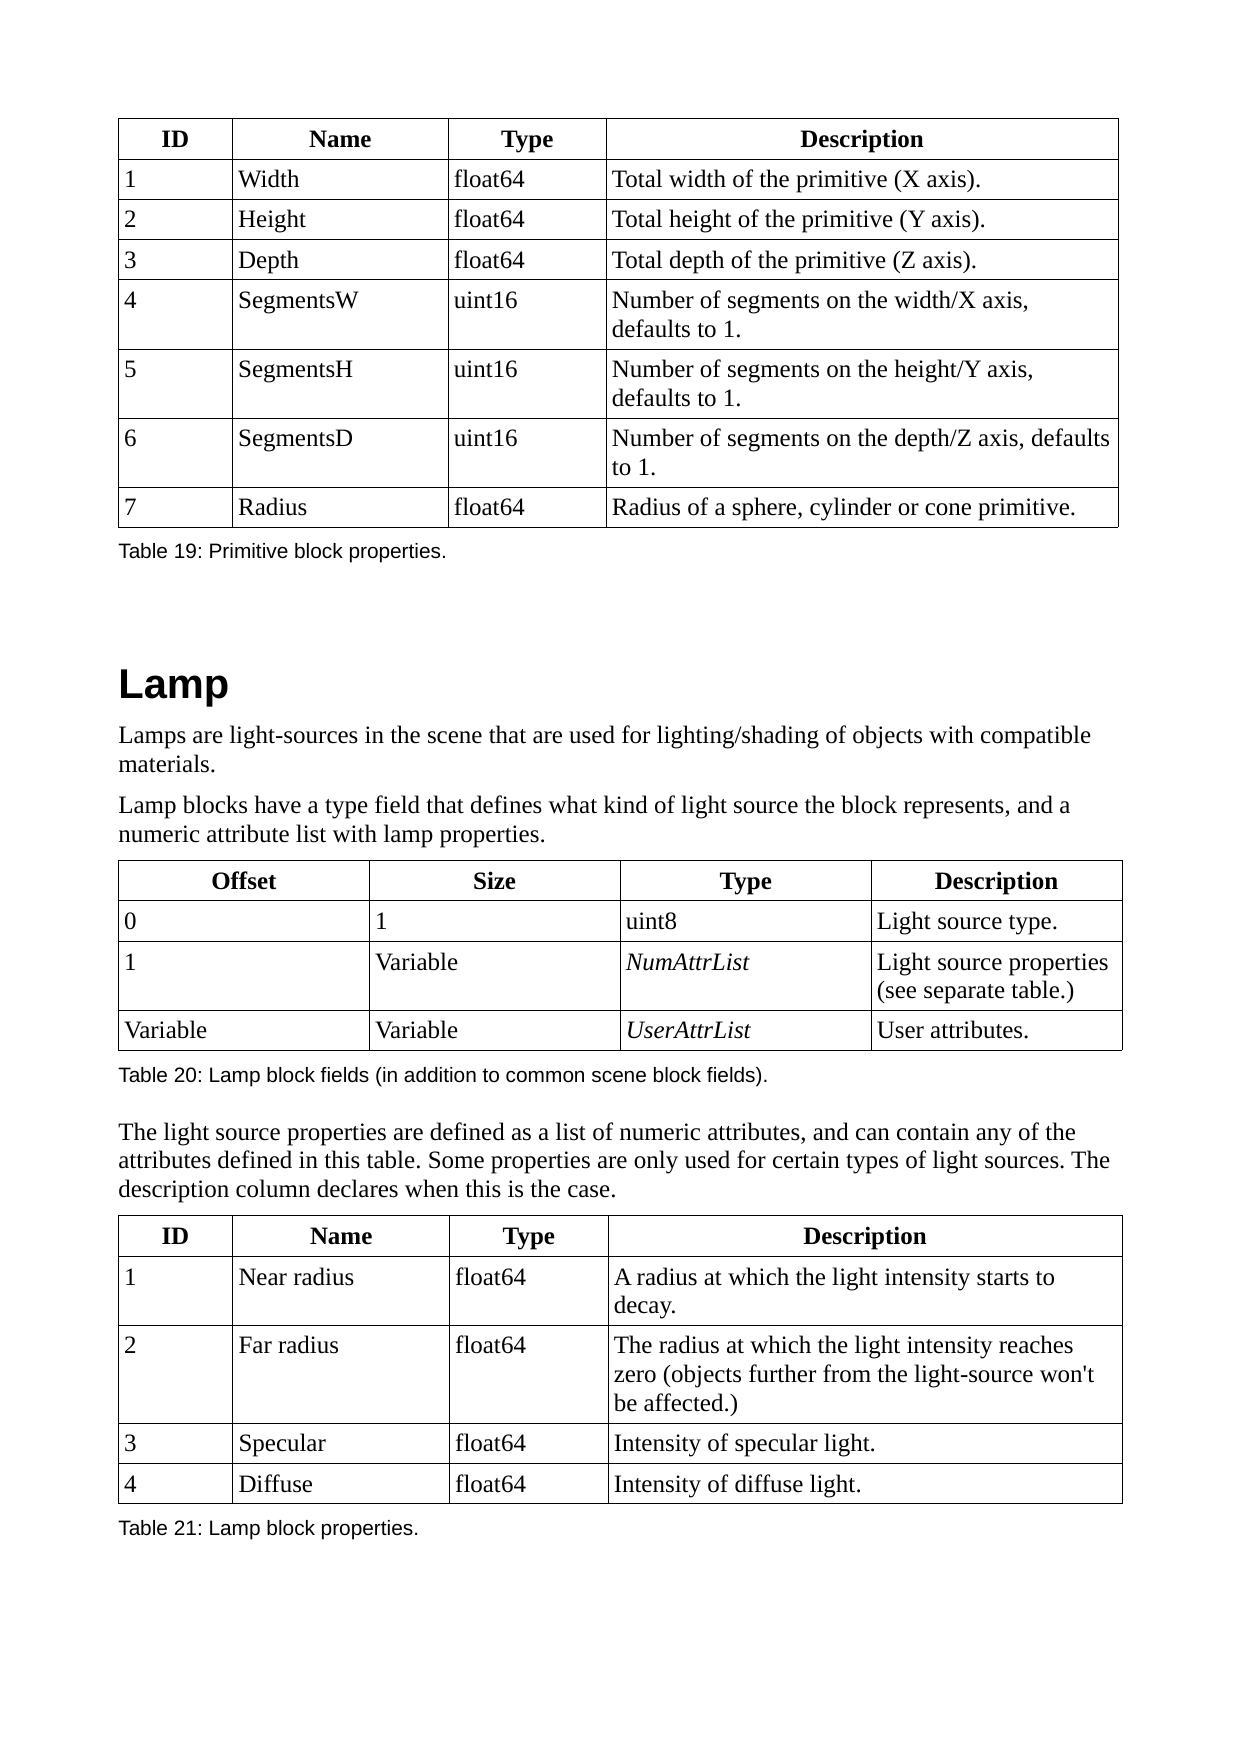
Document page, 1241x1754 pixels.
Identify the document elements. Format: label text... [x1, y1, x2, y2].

table_cell 3 [119, 240, 232, 279]
table_header ID [119, 119, 232, 158]
table_cell Number of segments on the depth/Z axis, defaults to 1. [607, 419, 1118, 487]
table_cell Light source properties (see separate table.) [872, 942, 1122, 1010]
table_header Type [449, 119, 606, 158]
table_cell User attributes. [872, 1011, 1122, 1050]
table_cell 0 [119, 901, 369, 941]
text Lamps are light-sources in the scene that are used for lighting/shading of objects with compatible materials. [118, 720, 1122, 778]
table_cell 4 [119, 280, 232, 348]
table_header Description [872, 861, 1122, 900]
text The light source properties are defined as a list of numeric attributes, and can contain any of the attributes defined in this table. Some properties are only used for certain types of light sources. The description column declares when this is the case. [118, 1117, 1122, 1203]
text Table 21: Lamp block properties. [118, 1516, 1122, 1540]
table_cell Height [233, 200, 448, 239]
table_cell Total width of the primitive (X axis). [607, 160, 1118, 199]
table_header Size [370, 861, 620, 900]
table_header Type [450, 1216, 608, 1256]
table_cell 2 [119, 1326, 232, 1423]
table_cell float64 [450, 1424, 608, 1463]
table_cell Variable [370, 1011, 620, 1050]
table_header Offset [119, 861, 369, 900]
text Table 19: Primitive block properties. [118, 539, 1122, 563]
table_cell float64 [450, 1326, 608, 1423]
table_cell Number of segments on the height/Y axis, defaults to 1. [607, 350, 1118, 417]
table_cell SegmentsW [233, 280, 448, 348]
table_cell Number of segments on the width/X axis, defaults to 1. [607, 280, 1118, 348]
table_cell The radius at which the light intensity reaches zero (objects further from the light-source won't be affected.) [609, 1326, 1122, 1423]
table_cell float64 [449, 240, 606, 279]
table_header Description [609, 1216, 1122, 1256]
table_cell Variable [119, 1011, 369, 1050]
table_cell 2 [119, 200, 232, 239]
table_header ID [119, 1216, 232, 1256]
table_cell Far radius [233, 1326, 449, 1423]
table_cell Variable [370, 942, 620, 1010]
table_cell 6 [119, 419, 232, 487]
table_cell Light source type. [872, 901, 1122, 941]
table_cell Total depth of the primitive (Z axis). [607, 240, 1118, 279]
table_cell Total height of the primitive (Y axis). [607, 200, 1118, 239]
table_cell SegmentsD [233, 419, 448, 487]
table_cell Depth [233, 240, 448, 279]
table_cell Specular [233, 1424, 449, 1463]
table_cell Intensity of diffuse light. [609, 1464, 1122, 1503]
table_cell float64 [449, 488, 606, 527]
table_cell 1 [119, 160, 232, 199]
table_cell uint16 [449, 419, 606, 487]
table_header Name [233, 1216, 449, 1256]
table_cell UserAttrList [621, 1011, 871, 1050]
table_cell 5 [119, 350, 232, 417]
table_cell float64 [450, 1257, 608, 1325]
table_cell 4 [119, 1464, 232, 1503]
table_header Type [621, 861, 871, 900]
table_cell Radius of a sphere, cylinder or cone primitive. [607, 488, 1118, 527]
table_header Description [607, 119, 1118, 158]
table_cell Intensity of specular light. [609, 1424, 1122, 1463]
table_cell 7 [119, 488, 232, 527]
table_cell SegmentsH [233, 350, 448, 417]
table_cell 1 [119, 1257, 232, 1325]
table_header Name [233, 119, 448, 158]
table_cell uint8 [621, 901, 871, 941]
table_cell NumAttrList [621, 942, 871, 1010]
subtitle Lamp [118, 660, 1122, 708]
table_cell Near radius [233, 1257, 449, 1325]
table_cell Radius [233, 488, 448, 527]
table_cell Diffuse [233, 1464, 449, 1503]
table_cell uint16 [449, 350, 606, 417]
text Lamp blocks have a type field that defines what kind of light source the block represents, and a numeric attribute list with lamp properties. [118, 790, 1122, 848]
table_cell A radius at which the light intensity starts to decay. [609, 1257, 1122, 1325]
text Table 20: Lamp block fields (in addition to common scene block fields). [118, 1063, 1122, 1087]
table_cell float64 [449, 160, 606, 199]
table_cell float64 [450, 1464, 608, 1503]
table_cell 1 [119, 942, 369, 1010]
table_cell Width [233, 160, 448, 199]
table_cell uint16 [449, 280, 606, 348]
table_cell 1 [370, 901, 620, 941]
table_cell float64 [449, 200, 606, 239]
table_cell 3 [119, 1424, 232, 1463]
